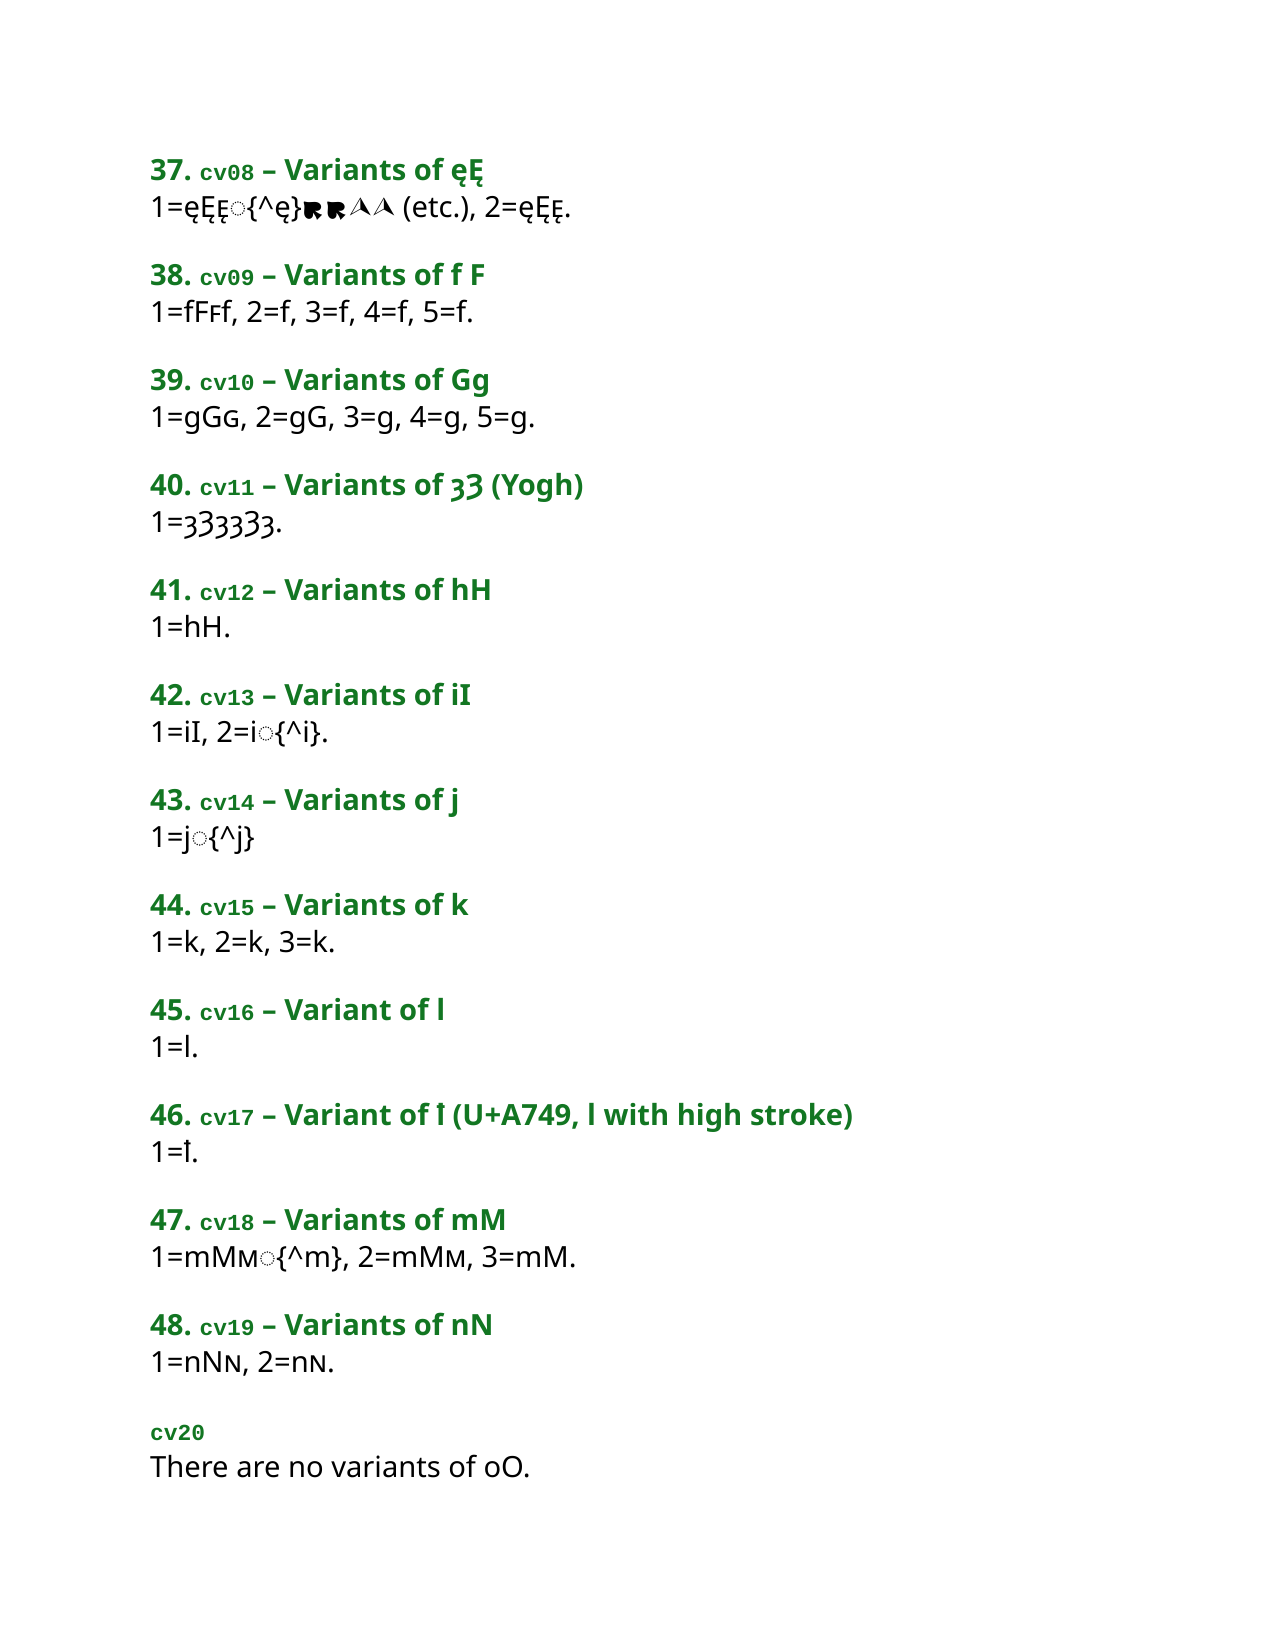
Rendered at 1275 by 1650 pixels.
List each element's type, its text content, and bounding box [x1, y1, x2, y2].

text 1=gGg, 2=gG, 3=g, 4=g, 5=g. [150, 397, 1125, 435]
subtitle 42. cv13 – Variants of iI [150, 675, 1125, 712]
subtitle 45. cv16 – Variant of l [150, 990, 1125, 1027]
text 1=l. [150, 1027, 1125, 1065]
text 1=mMm◌{^m}, 2=mMm, 3=mM. [150, 1237, 1125, 1275]
text 1=k, 2=k, 3=k. [150, 922, 1125, 960]
subtitle 38. cv09 – Variants of f F [150, 255, 1125, 292]
subtitle 39. cv10 – Variants of Gg [150, 360, 1125, 397]
text 1=nNn, 2=nn. [150, 1342, 1125, 1380]
subtitle 43. cv14 – Variants of j [150, 780, 1125, 817]
text There are no variants of oO. [150, 1447, 1125, 1485]
text 1=j◌{^j} [150, 817, 1125, 855]
text 1=fFff, 2=f, 3=f, 4=f, 5=f. [150, 292, 1125, 330]
subtitle 44. cv15 – Variants of k [150, 885, 1125, 922]
subtitle 48. cv19 – Variants of nN [150, 1305, 1125, 1342]
subtitle 41. cv12 – Variants of hH [150, 570, 1125, 607]
subtitle cv20 [150, 1410, 1125, 1447]
subtitle 47. cv18 – Variants of mM [150, 1200, 1125, 1237]
text 1=hH. [150, 607, 1125, 645]
text 1=ȝȜȝȝȜȝ. [150, 502, 1125, 540]
subtitle 37. cv08 – Variants of ęĘ [150, 150, 1125, 187]
text 1=ęĘę◌{^ę} (etc.), 2=ęĘę. [150, 187, 1125, 225]
text 1=ꝉ. [150, 1132, 1125, 1170]
subtitle 46. cv17 – Variant of ꝉ (U+A749, l with high stroke) [150, 1095, 1125, 1132]
subtitle 40. cv11 – Variants of ȝȜ (Yogh) [150, 465, 1125, 502]
text 1=iI, 2=i◌{^i}. [150, 712, 1125, 750]
